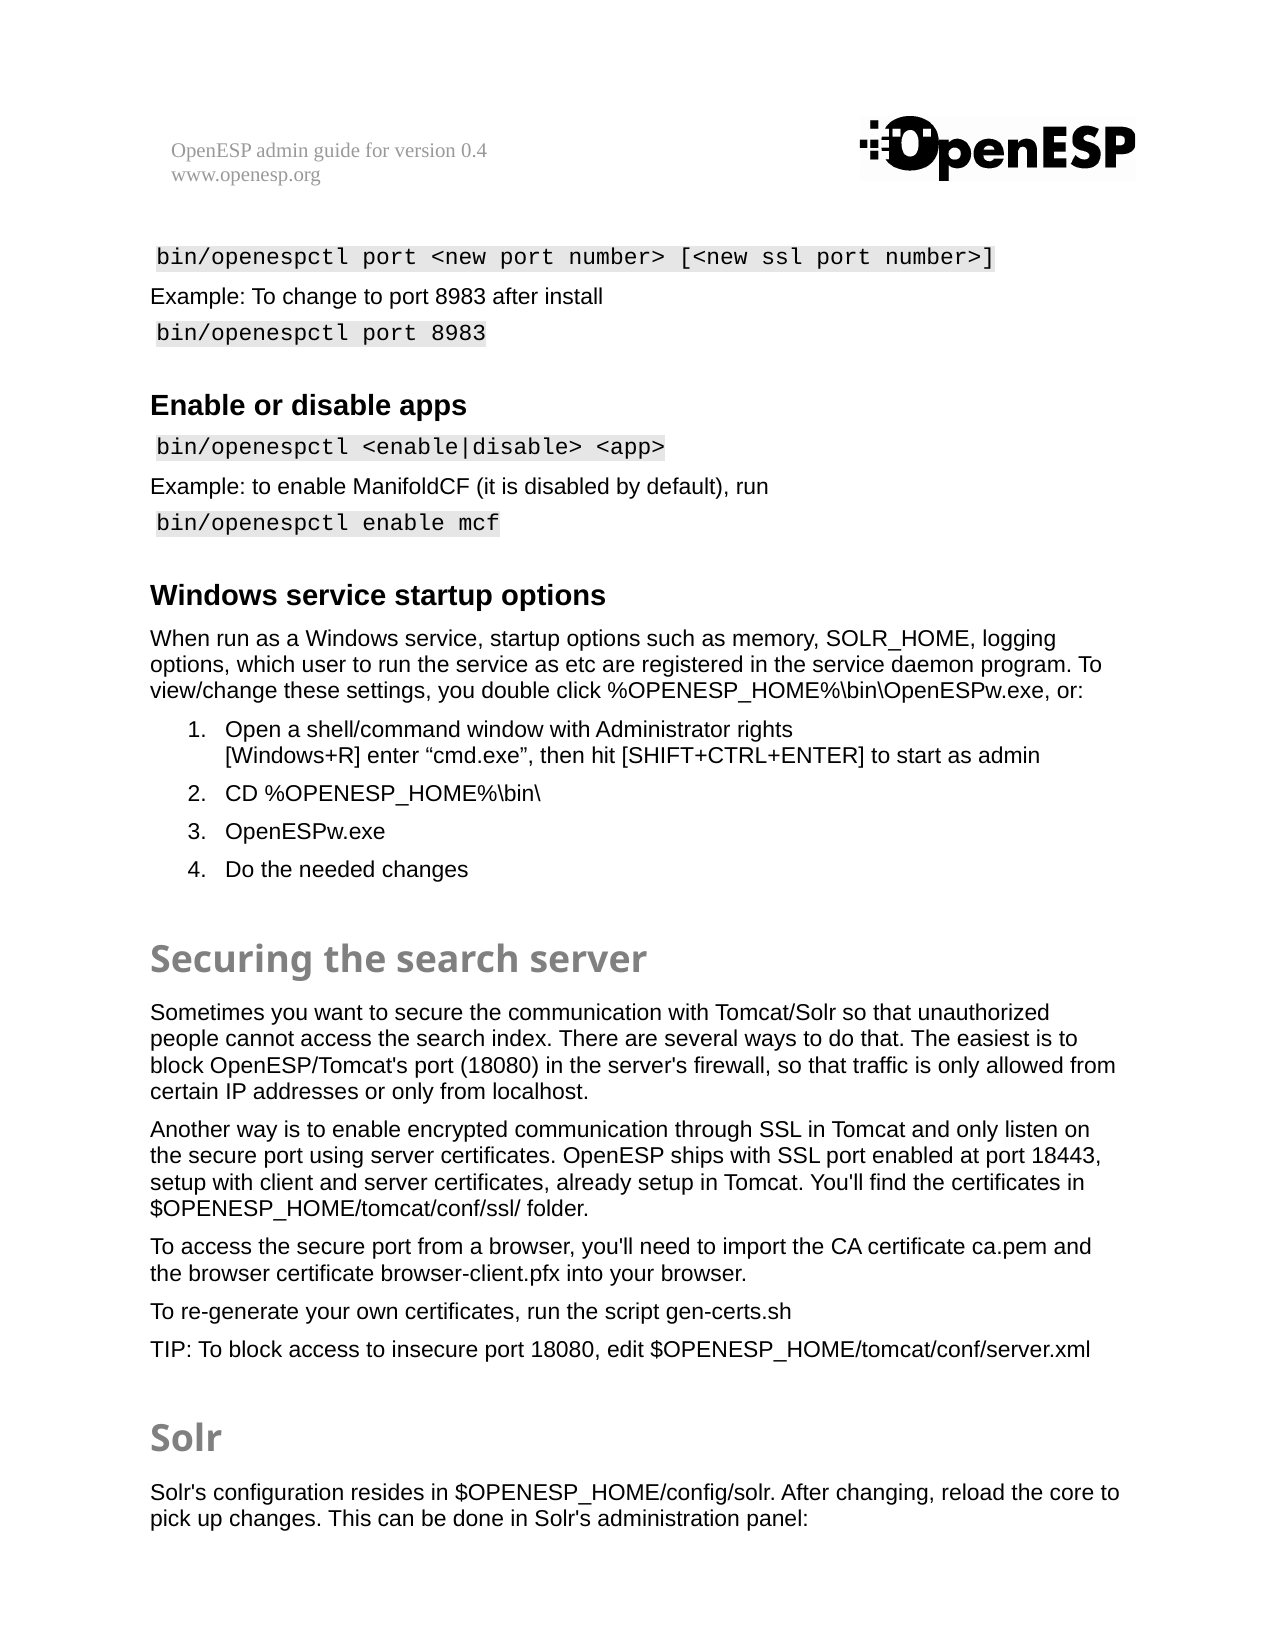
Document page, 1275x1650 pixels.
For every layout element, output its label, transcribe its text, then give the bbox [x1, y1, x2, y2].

text bin/openespctl port <new port number> [<new ssl port number>] [156, 246, 1119, 272]
list OpenESPw.exe [187, 818, 1125, 844]
text Example: To change to port 8983 after install [150, 283, 1125, 310]
text bin/openespctl enable mcf [156, 511, 1119, 537]
text Solr's configuration resides in $OPENESP_HOME/config/solr. After changing, reload the core to pick up changes. This can be done in Solr's administration panel: [150, 1478, 1125, 1531]
list Open a shell/command window with Administrator rights [Windows+R] enter “cmd.exe”, then hit [SHIFT+CTRL+ENTER] to start as admin [187, 716, 1125, 768]
list CD %OPENESP_HOME%\bin\ [187, 780, 1125, 806]
text TIP: To block access to insecure port 18080, edit $OPENESP_HOME/tomcat/conf/server.xml [150, 1336, 1125, 1362]
subtitle Enable or disable apps [150, 388, 1125, 422]
subtitle Securing the search server [150, 932, 1125, 983]
text When run as a Windows service, startup options such as memory, SOLR_HOME, logging options, which user to run the service as etc are registered in the service daemon program. To view/change these settings, you double click %OPENESP_HOME%\bin\OpenESPw.exe, or: [150, 625, 1125, 704]
text bin/openespctl <enable|disable> <app> [156, 435, 1119, 461]
text To access the secure port from a browser, you'll need to import the CA certificate ca.pem and the browser certificate browser-client.pfx into your browser. [150, 1233, 1125, 1286]
text Sometimes you want to secure the communication with Tomcat/Solr so that unauthorized people cannot access the search index. There are several ways to do that. The easiest is to block OpenESP/Tomcat's port (18080) in the server's firewall, so that traffic is only allowed from certain IP addresses or only from localhost. [150, 999, 1125, 1104]
picture [859, 116, 1136, 181]
text Example: to enable ManifoldCF (it is disabled by default), run [150, 473, 1125, 499]
text Another way is to enable encrypted communication through SSL in Tomcat and only listen on the secure port using server certificates. OpenESP ships with SSL port enabled at port 18443, setup with client and server certificates, already setup in Tomcat. You'll find the certificates in $OPENESP_HOME/tomcat/conf/ssl/ folder. [150, 1116, 1125, 1222]
subtitle Solr [150, 1412, 1125, 1463]
subtitle Windows service startup options [150, 578, 1125, 611]
text To re-generate your own certificates, run the script gen-certs.sh [150, 1298, 1125, 1324]
list Do the needed changes [187, 856, 1125, 883]
text bin/openespctl port 8983 [156, 321, 1119, 347]
